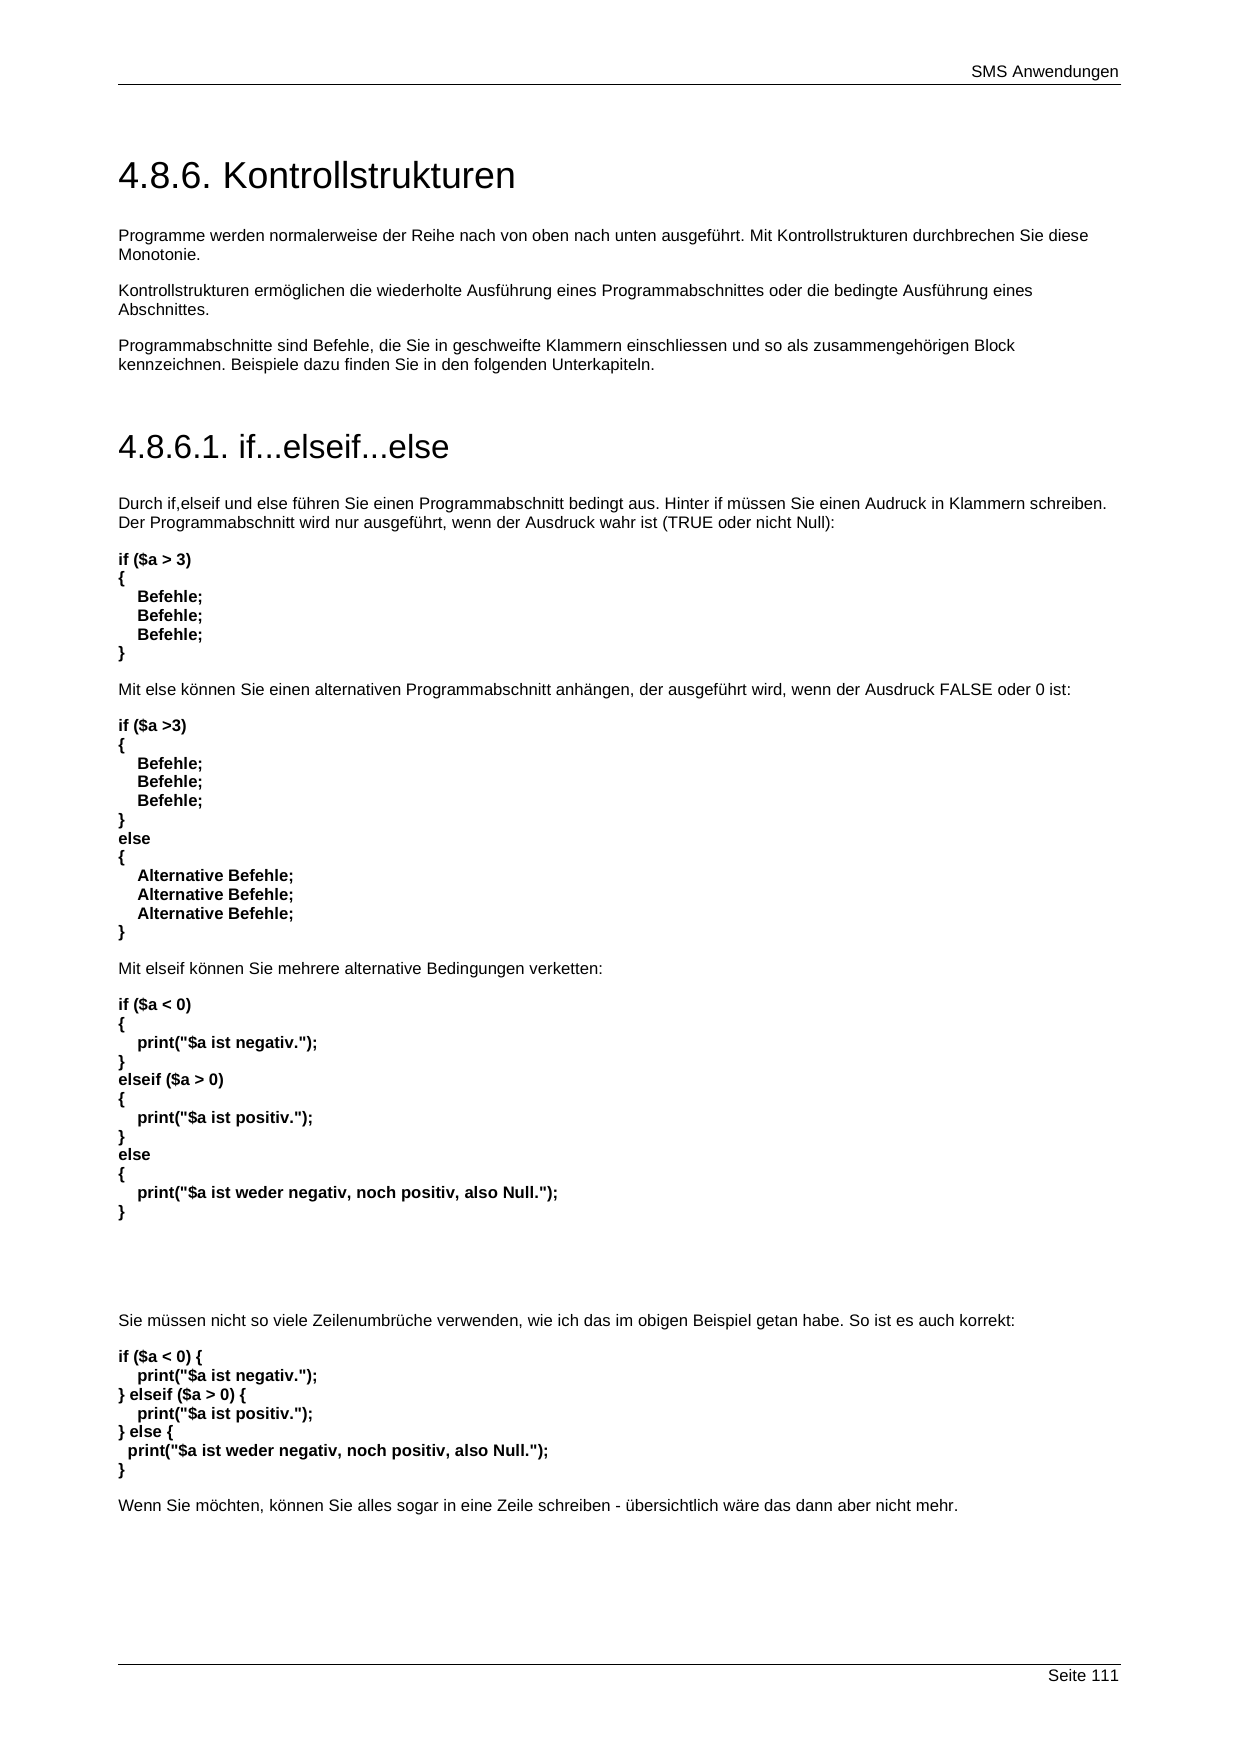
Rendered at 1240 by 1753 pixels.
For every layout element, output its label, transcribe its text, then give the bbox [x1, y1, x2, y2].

text Mit elseif können Sie mehrere alternative Bedingungen verketten: [118, 959, 1121, 978]
text Mit else können Sie einen alternativen Programmabschnitt anhängen, der ausgeführt wird, wenn der Ausdruck FALSE oder 0 ist: [118, 680, 1121, 699]
text Programme werden normalerweise der Reihe nach von oben nach unten ausgeführt. Mit Kontrollstrukturen durchbrechen Sie diese Monotonie. [118, 226, 1121, 263]
text Durch if,elseif und else führen Sie einen Programmabschnitt bedingt aus. Hinter if müssen Sie einen Audruck in Klammern schreiben. Der Programmabschnitt wird nur ausgeführt, wenn der Ausdruck wahr ist (TRUE oder nicht Null): [118, 494, 1121, 532]
text Wenn Sie möchten, können Sie alles sogar in eine Zeile schreiben - übersichtlich wäre das dann aber nicht mehr. [118, 1497, 1121, 1515]
text if ($a > 3) { Befehle; Befehle; Befehle; } [118, 550, 1121, 662]
text Kontrollstrukturen ermöglichen die wiederholte Ausführung eines Programmabschnittes oder die bedingte Ausführung eines Abschnittes. [118, 281, 1121, 319]
text if ($a >3) { Befehle; Befehle; Befehle; } else { Alternative Befehle; Alternative Befehle; Alternative Befehle; } [118, 716, 1121, 941]
text if ($a < 0) { print("$a ist negativ."); } elseif ($a > 0) { print("$a ist positiv."); } else { print("$a ist weder negativ, noch positiv, also Null."); } [118, 1348, 1121, 1479]
subtitle if...elseif...else [118, 428, 1121, 465]
text Sie müssen nicht so viele Zeilenumbrüche verwenden, wie ich das im obigen Beispiel getan habe. So ist es auch korrekt: [118, 1311, 1121, 1330]
text if ($a < 0) { print("$a ist negativ."); } elseif ($a > 0) { print("$a ist positiv."); } else { print("$a ist weder negativ, noch positiv, also Null."); } [118, 996, 1121, 1221]
subtitle Kontrollstrukturen [118, 154, 1121, 196]
text Programmabschnitte sind Befehle, die Sie in geschweifte Klammern einschliessen und so als zusammengehörigen Block kennzeichnen. Beispiele dazu finden Sie in den folgenden Unterkapiteln. [118, 336, 1121, 374]
